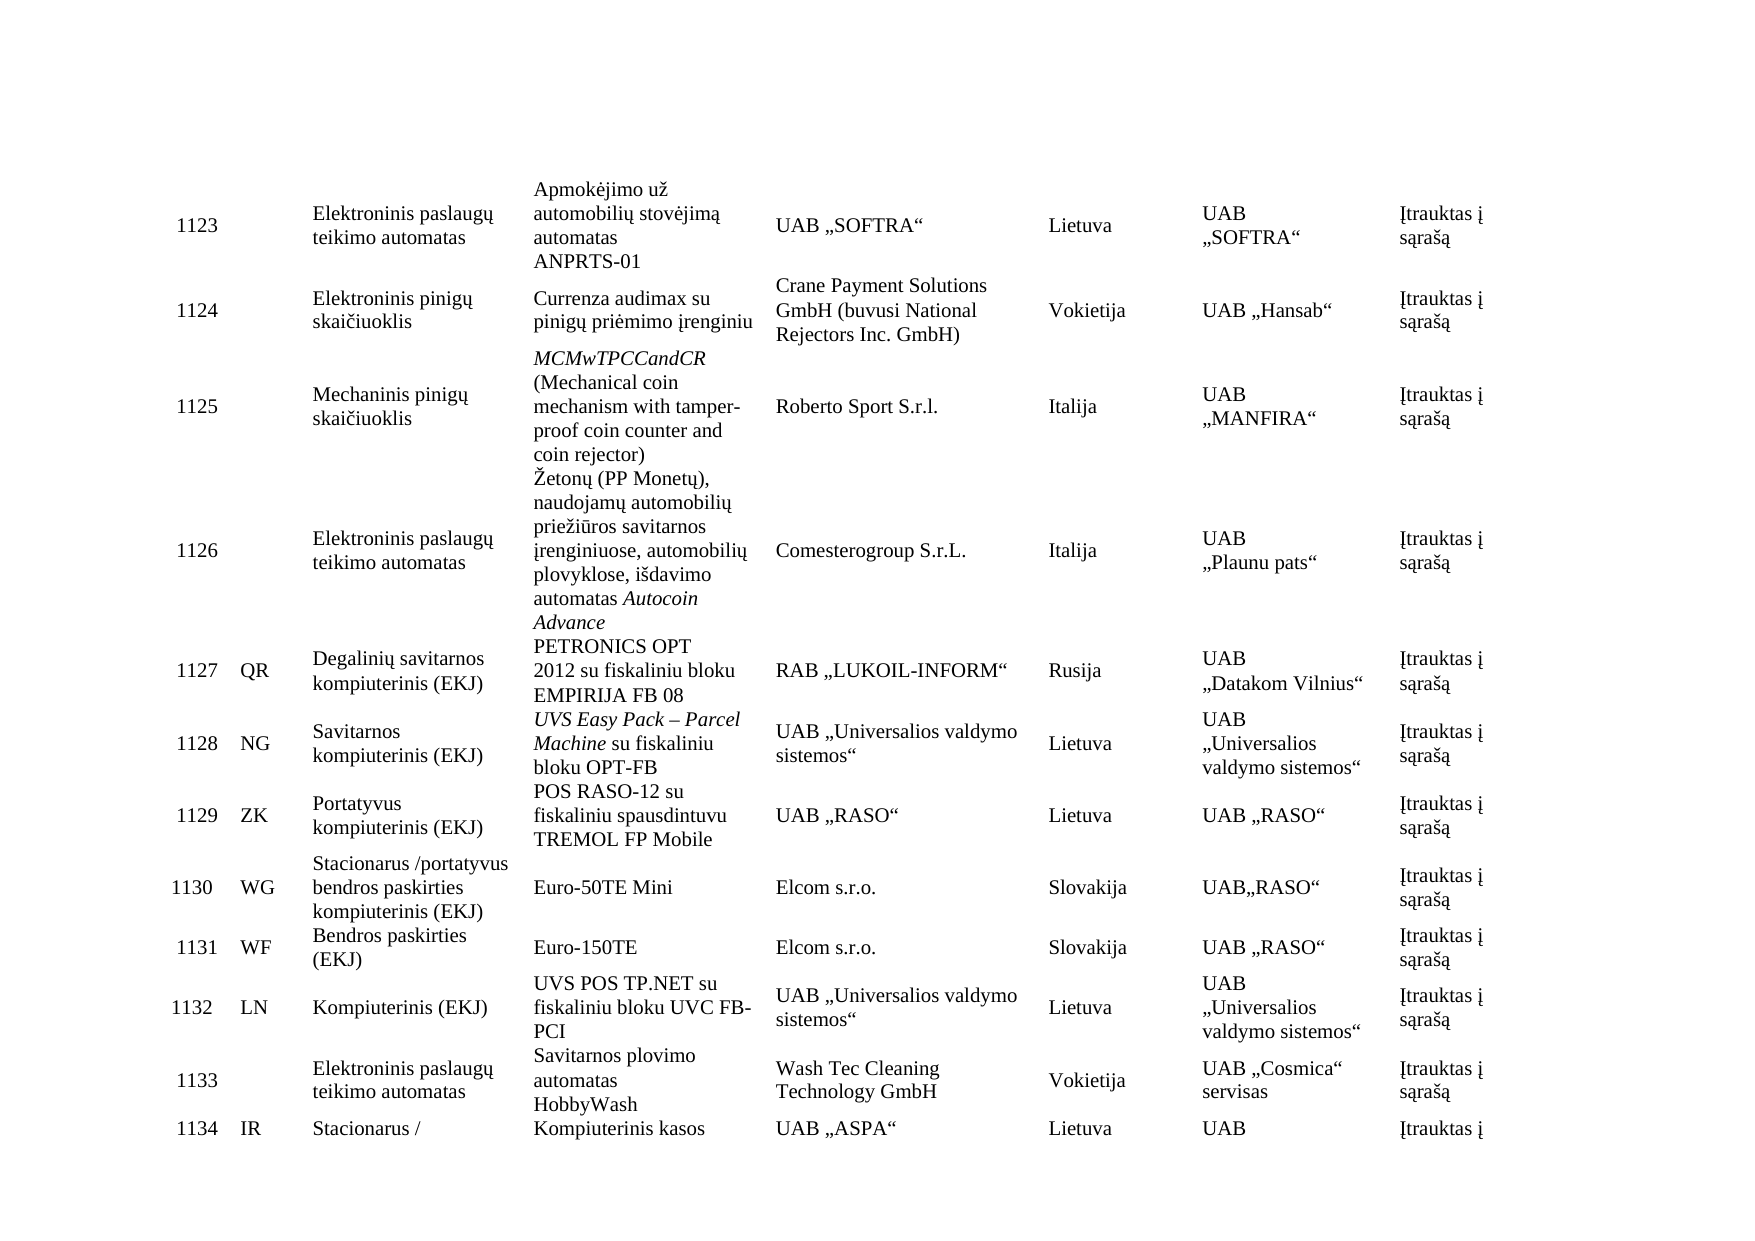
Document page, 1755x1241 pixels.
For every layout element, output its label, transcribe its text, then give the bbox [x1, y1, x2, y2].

table_cell Stacionarus / [301, 1116, 522, 1140]
table_cell Elcom s.r.o. [764, 923, 1037, 971]
table_cell 1129 [100, 779, 229, 851]
table_cell Slovakija [1037, 923, 1191, 971]
table_cell Vokietija [1037, 274, 1191, 346]
table_cell Įtrauktas į sąrašą [1388, 1044, 1536, 1116]
table_cell Rusija [1037, 634, 1191, 707]
table_cell Apmokėjimo už automobilių stovėjimą automatas ANPRTS-01 [522, 177, 764, 273]
table_cell Degalinių savitarnos kompiuterinis (EKJ) [301, 634, 522, 707]
table_cell UAB „Universalios valdymo sistemos“ [1191, 707, 1388, 779]
table_cell Comesterogroup S.r.L. [764, 466, 1037, 634]
table_cell UAB „RASO“ [1191, 923, 1388, 971]
table_cell Savitarnos plovimo automatas HobbyWash [522, 1044, 764, 1116]
table_cell Lietuva [1037, 971, 1191, 1043]
table_cell UAB „Hansab“ [1191, 274, 1388, 346]
table_cell Įtrauktas į sąrašą [1388, 923, 1536, 971]
table_cell 1131 [100, 923, 229, 971]
table_cell UAB „Datakom Vilnius“ [1191, 634, 1388, 707]
table_cell Italija [1037, 346, 1191, 466]
table_cell UAB„RASO“ [1191, 851, 1388, 923]
table_cell IR [229, 1116, 301, 1140]
table_cell Portatyvus kompiuterinis (EKJ) [301, 779, 522, 851]
table_cell UAB „SOFTRA“ [764, 177, 1037, 273]
table_cell NG [229, 707, 301, 779]
table_cell 1130 [100, 851, 229, 923]
table_cell Elektroninis paslaugų teikimo automatas [301, 466, 522, 634]
table_cell QR [229, 634, 301, 707]
table_cell Įtrauktas į sąrašą [1388, 779, 1536, 851]
table_cell Elektroninis paslaugų teikimo automatas [301, 177, 522, 273]
table_cell Įtrauktas į [1388, 1116, 1536, 1140]
table_cell Crane Payment Solutions GmbH (buvusi National Rejectors Inc. GmbH) [764, 274, 1037, 346]
table_cell Įtrauktas į sąrašą [1388, 707, 1536, 779]
table_cell Lietuva [1037, 177, 1191, 273]
table_cell [229, 177, 301, 273]
table_cell Įtrauktas į sąrašą [1388, 851, 1536, 923]
table_cell UAB „Cosmica“ servisas [1191, 1044, 1388, 1116]
table_cell Įtrauktas į sąrašą [1388, 466, 1536, 634]
table_cell UAB „Universalios valdymo sistemos“ [764, 707, 1037, 779]
table_cell Euro-150TE [522, 923, 764, 971]
table_cell Bendros paskirties (EKJ) [301, 923, 522, 971]
table_cell Euro-50TE Mini [522, 851, 764, 923]
table_cell UAB „MANFIRA“ [1191, 346, 1388, 466]
table_cell Lietuva [1037, 1116, 1191, 1140]
table_cell Įtrauktas į sąrašą [1388, 971, 1536, 1043]
table_cell Italija [1037, 466, 1191, 634]
table_cell UAB „Universalios valdymo sistemos“ [764, 971, 1037, 1043]
table_cell 1132 [100, 971, 229, 1043]
table_cell 1123 [100, 177, 229, 273]
table_cell Stacionarus /portatyvus bendros paskirties kompiuterinis (EKJ) [301, 851, 522, 923]
table_cell Įtrauktas į sąrašą [1388, 346, 1536, 466]
table_cell Elektroninis paslaugų teikimo automatas [301, 1044, 522, 1116]
table_cell 1134 [100, 1116, 229, 1140]
table_cell Įtrauktas į sąrašą [1388, 274, 1536, 346]
table_cell 1133 [100, 1044, 229, 1116]
table_cell UVS Easy Pack – Parcel Machine su fiskaliniu bloku OPT-FB [522, 707, 764, 779]
table_cell Savitarnos kompiuterinis (EKJ) [301, 707, 522, 779]
table_cell Žetonų (PP Monetų), naudojamų automobilių priežiūros savitarnos įrenginiuose, automobilių plovyklose, išdavimo automatas Autocoin Advance [522, 466, 764, 634]
table_cell UAB „Plaunu pats“ [1191, 466, 1388, 634]
table_cell [229, 1044, 301, 1116]
table_cell UAB „RASO“ [1191, 779, 1388, 851]
table_cell Wash Tec Cleaning Technology GmbH [764, 1044, 1037, 1116]
table_cell UAB „Universalios valdymo sistemos“ [1191, 971, 1388, 1043]
table_cell MCMwTPCCandCR (Mechanical coin mechanism with tamper-proof coin counter and coin rejector) [522, 346, 764, 466]
table_cell WG [229, 851, 301, 923]
table_cell Elcom s.r.o. [764, 851, 1037, 923]
table_cell POS RASO-12 su fiskaliniu spausdintuvu TREMOL FP Mobile [522, 779, 764, 851]
table_cell Lietuva [1037, 779, 1191, 851]
table_cell RAB „LUKOIL-INFORM“ [764, 634, 1037, 707]
table_cell UAB „ASPA“ [764, 1116, 1037, 1140]
table_cell Elektroninis pinigų skaičiuoklis [301, 274, 522, 346]
table_cell WF [229, 923, 301, 971]
table_cell Roberto Sport S.r.l. [764, 346, 1037, 466]
table_cell UAB [1191, 1116, 1388, 1140]
table_cell UAB „RASO“ [764, 779, 1037, 851]
table_cell Currenza audimax su pinigų priėmimo įrenginiu [522, 274, 764, 346]
table_cell Slovakija [1037, 851, 1191, 923]
table_cell PETRONICS OPT 2012 su fiskaliniu bloku EMPIRIJA FB 08 [522, 634, 764, 707]
table_cell 1126 [100, 466, 229, 634]
table_cell Įtrauktas į sąrašą [1388, 634, 1536, 707]
table_cell Kompiuterinis (EKJ) [301, 971, 522, 1043]
table_cell ZK [229, 779, 301, 851]
table_cell UVS POS TP.NET su fiskaliniu bloku UVC FB-PCI [522, 971, 764, 1043]
table_cell 1128 [100, 707, 229, 779]
table_cell 1124 [100, 274, 229, 346]
table_cell UAB „SOFTRA“ [1191, 177, 1388, 273]
table_cell [229, 346, 301, 466]
table_cell LN [229, 971, 301, 1043]
table_cell Įtrauktas į sąrašą [1388, 177, 1536, 273]
table_cell Vokietija [1037, 1044, 1191, 1116]
table_cell Lietuva [1037, 707, 1191, 779]
table_cell [229, 466, 301, 634]
table_cell Mechaninis pinigų skaičiuoklis [301, 346, 522, 466]
table_cell 1127 [100, 634, 229, 707]
table_cell 1125 [100, 346, 229, 466]
table_cell Kompiuterinis kasos [522, 1116, 764, 1140]
table_cell [229, 274, 301, 346]
